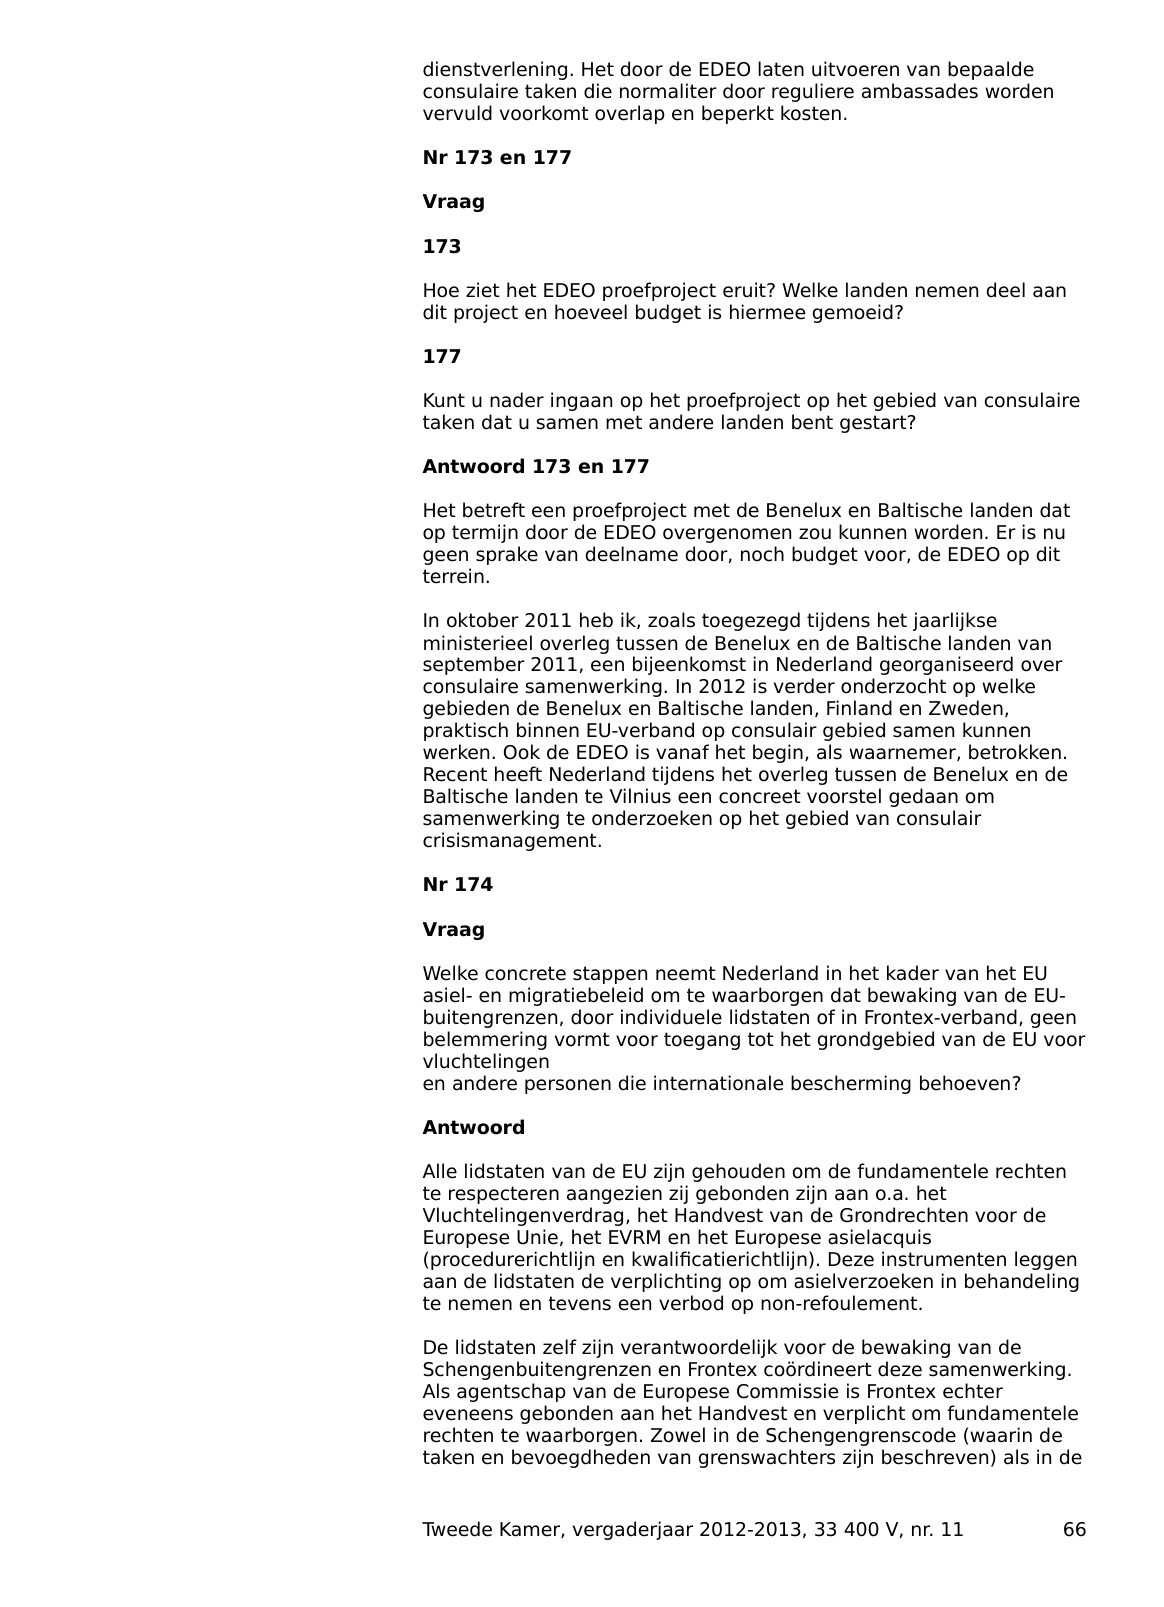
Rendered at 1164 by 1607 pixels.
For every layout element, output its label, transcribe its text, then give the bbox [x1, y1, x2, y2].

text Kunt u nader ingaan op het proefproject op het gebied van consulaire taken dat u samen met andere landen bent gestart? [422, 390, 1087, 434]
subtitle Vraag [422, 918, 1087, 941]
subtitle Antwoord [422, 1117, 1087, 1139]
text Welke concrete stappen neemt Nederland in het kader van het EU asiel- en migratiebeleid om te waarborgen dat bewaking van de EU-buitengrenzen, door individuele lidstaten of in Frontex-verband, geen belemmering vormt voor toegang tot het grondgebied van de EU voor vluchtelingen [422, 963, 1087, 1073]
text Hoe ziet het EDEO proefproject eruit? Welke landen nemen deel aan dit project en hoeveel budget is hiermee gemoeid? [422, 280, 1087, 324]
subtitle Vraag [422, 191, 1087, 213]
text en andere personen die internationale bescherming behoeven? [422, 1073, 1087, 1094]
subtitle Antwoord 173 en 177 [422, 456, 1087, 478]
subtitle Nr 173 en 177 [422, 147, 1087, 169]
text De lidstaten zelf zijn verantwoordelijk voor de bewaking van de Schengenbuitengrenzen en Frontex coördineert deze samenwerking. Als agentschap van de Europese Commissie is Frontex echter eveneens gebonden aan het Handvest en verplicht om fundamentele rechten te waarborgen. Zowel in de Schengengrenscode (waarin de taken en bevoegdheden van grenswachters zijn beschreven) als in de [422, 1337, 1087, 1469]
text Het betreft een proefproject met de Benelux en Baltische landen dat op termijn door de EDEO overgenomen zou kunnen worden. Er is nu geen sprake van deelname door, noch budget voor, de EDEO op dit terrein. [422, 500, 1087, 588]
text In oktober 2011 heb ik, zoals toegezegd tijdens het jaarlijkse ministerieel overleg tussen de Benelux en de Baltische landen van september 2011, een bijeenkomst in Nederland georganiseerd over consulaire samenwerking. In 2012 is verder onderzocht op welke gebieden de Benelux en Baltische landen, Finland en Zweden, praktisch binnen EU-verband op consulair gebied samen kunnen werken. Ook de EDEO is vanaf het begin, als waarnemer, betrokken. Recent heeft Nederland tijdens het overleg tussen de Benelux en de Baltische landen te Vilnius een concreet voorstel gedaan om samenwerking te onderzoeken op het gebied van consulair crisismanagement. [422, 610, 1087, 852]
text Alle lidstaten van de EU zijn gehouden om de fundamentele rechten te respecteren aangezien zij gebonden zijn aan o.a. het Vluchtelingenverdrag, het Handvest van de Grondrechten voor de Europese Unie, het EVRM en het Europese asielacquis (procedurerichtlijn en kwalificatierichtlijn). Deze instrumenten leggen aan de lidstaten de verplichting op om asielverzoeken in behandeling te nemen en tevens een verbod op non-refoulement. [422, 1161, 1087, 1315]
subtitle Nr 174 [422, 874, 1087, 896]
subtitle 177 [422, 346, 1087, 368]
text dienstverlening. Het door de EDEO laten uitvoeren van bepaalde consulaire taken die normaliter door reguliere ambassades worden vervuld voorkomt overlap en beperkt kosten. [422, 59, 1087, 125]
subtitle 173 [422, 236, 1087, 257]
